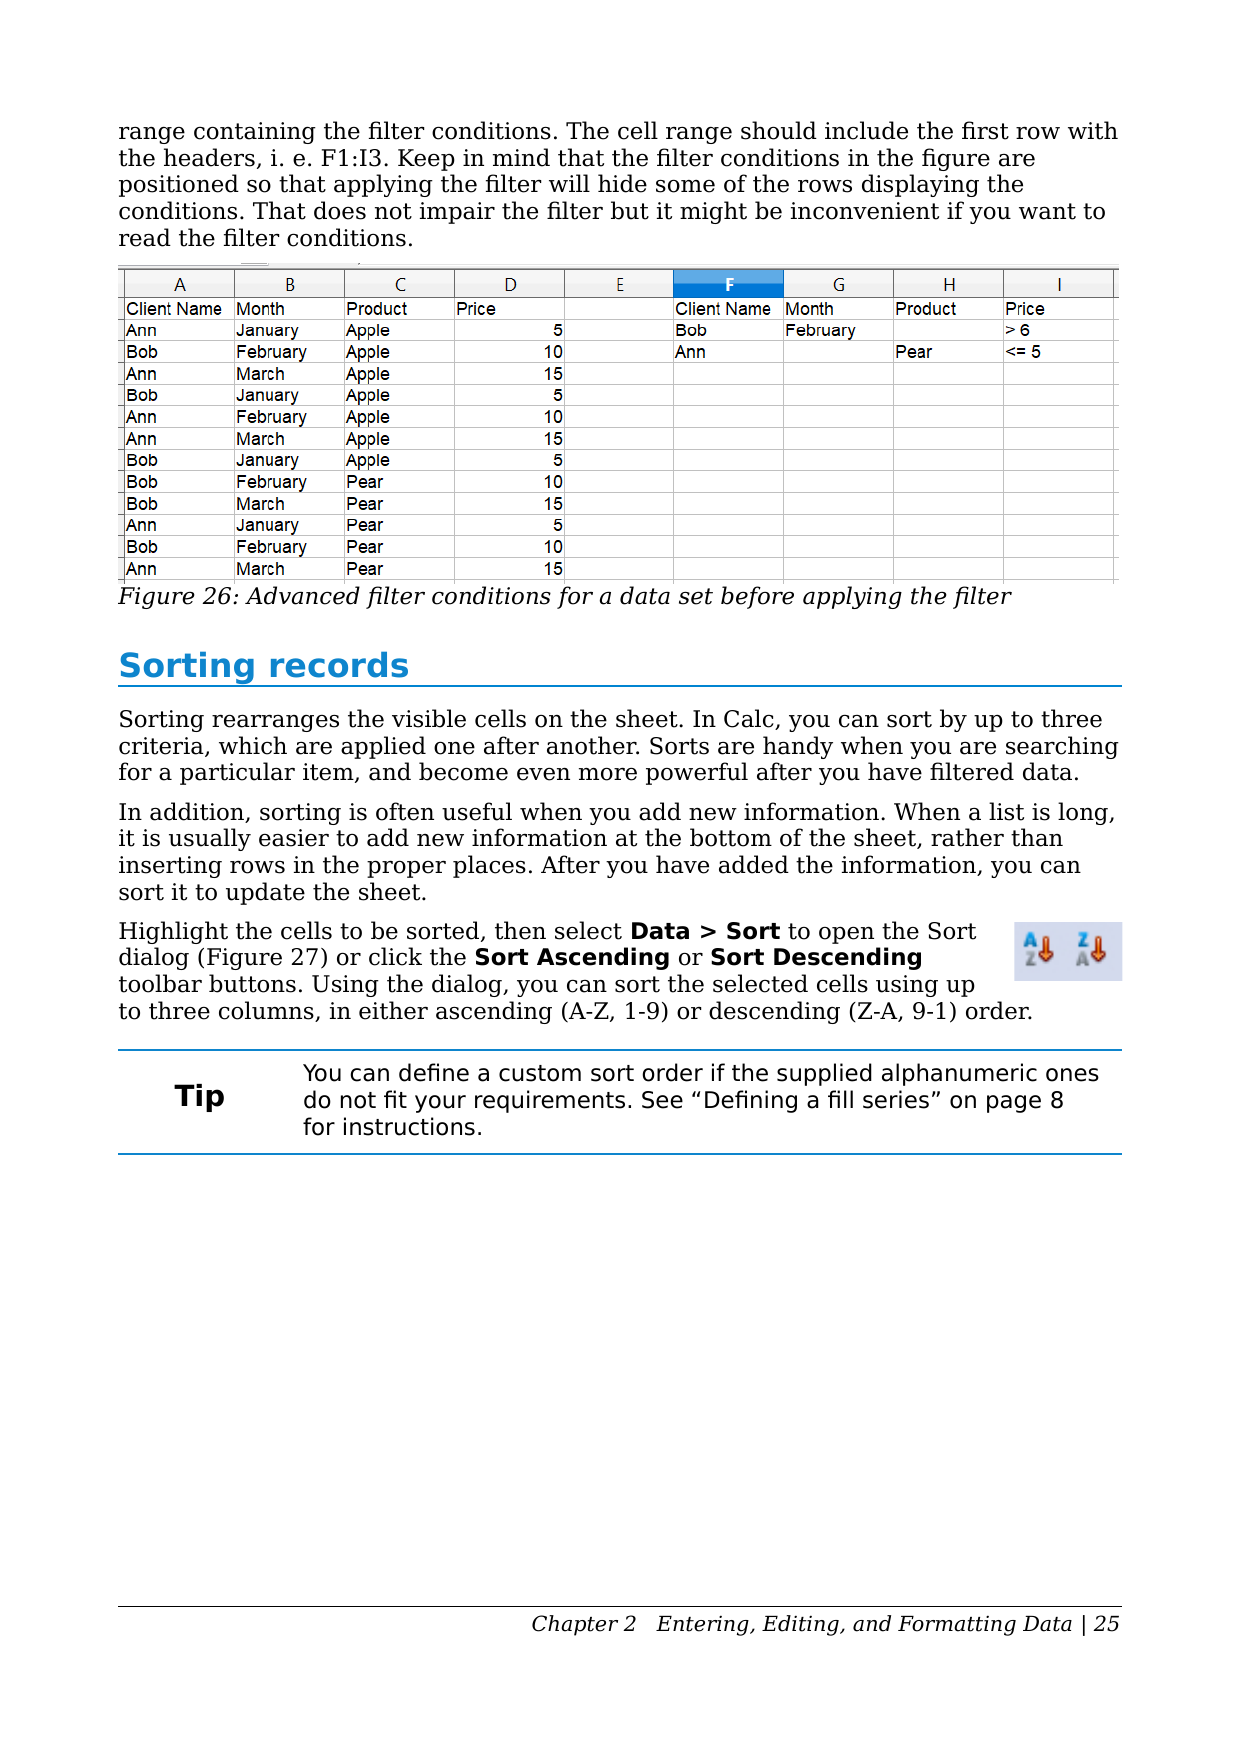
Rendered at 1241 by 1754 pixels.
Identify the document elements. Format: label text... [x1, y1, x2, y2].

subtitle Sorting records [118, 646, 1122, 685]
table_header Tip [118, 1051, 281, 1153]
picture [1014, 922, 1123, 981]
text range containing the filter conditions. The cell range should include the first row with the headers, i. e. F1:I3. Keep in mind that the filter conditions in the figure are positioned so that applying the filter will hide some of the rows displaying the conditions. That does not impair the filter but it might be inconvenient if you want to read the filter conditions. [118, 118, 1122, 251]
text Figure 26: Advanced filter conditions for a data set before applying the filter [118, 584, 1119, 610]
text Highlight the cells to be sorted, then select Data > Sort to open the Sort dialog (Figure 27) or click the Sort Ascending or Sort Descending toolbar buttons. Using the dialog, you can sort the selected cells using up to three columns, in either ascending (A-Z, 1-9) or descending (Z-A, 9-1) order. [118, 918, 1122, 1024]
table_header You can define a custom sort order if the supplied alphanumeric ones do not fit your requirements. See “Defining a fill series” on page 8 for instructions. [281, 1051, 1122, 1153]
picture [118, 263, 1119, 584]
text In addition, sorting is often useful when you add new information. When a list is long, it is usually easier to add new information at the bottom of the sheet, rather than inserting rows in the proper places. After you have added the information, you can sort it to update the sheet. [118, 799, 1122, 905]
text Sorting rearranges the visible cells on the sheet. In Calc, you can sort by up to three criteria, which are applied one after another. Sorts are handy when you are searching for a particular item, and become even more powerful after you have filtered data. [118, 706, 1122, 786]
